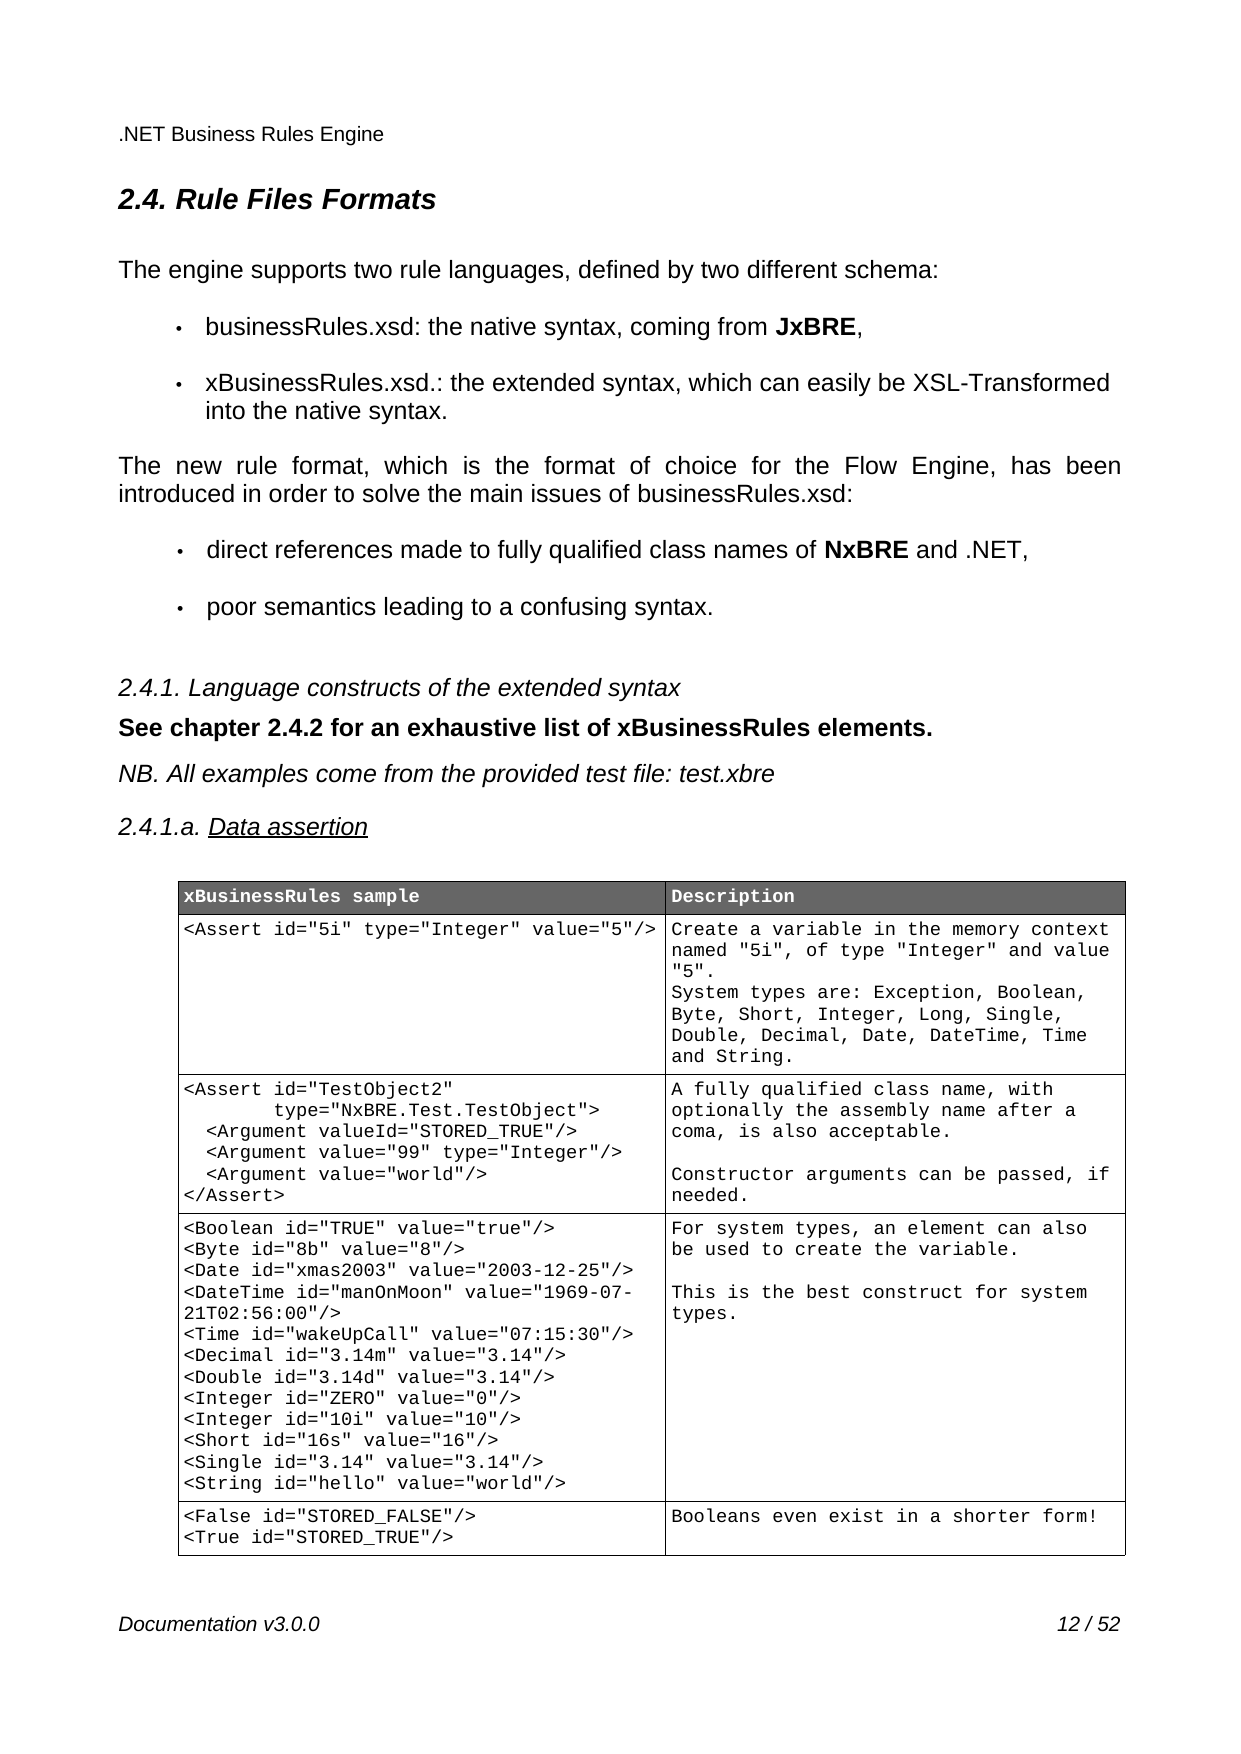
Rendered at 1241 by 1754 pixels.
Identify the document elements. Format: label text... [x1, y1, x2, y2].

text The engine supports two rule languages, defined by two different schema: [118, 256, 1124, 284]
table_cell <False id="STORED_FALSE"/> <True id="STORED_TRUE"/> [179, 1502, 665, 1555]
table_cell For system types, an element can also be used to create the variable. This is the best construct for system types. [666, 1214, 1125, 1501]
table_cell A fully qualified class name, with optionally the assembly name after a coma, is also acceptable. Constructor arguments can be passed, if needed. [666, 1075, 1125, 1213]
list poor semantics leading to a confusing syntax. [177, 592, 1124, 620]
table_header Description [666, 882, 1125, 914]
table_cell Create a variable in the memory context named "5i", of type "Integer" and value "5". System types are: Exception, Boolean, Byte, Short, Integer, Long, Single, Double, Decimal, Date, DateTime, Time and String. [666, 915, 1125, 1074]
table_cell Booleans even exist in a shorter form! [666, 1502, 1125, 1555]
subtitle Language constructs of the extended syntax [118, 673, 1124, 701]
list businessRules.xsd: the native syntax, coming from JxBRE, [176, 312, 1124, 368]
table_cell <Assert id="TestObject2" type="NxBRE.Test.TestObject"> <Argument valueId="STORED_TRUE"/> <Argument value="99" type="Integer"/> <Argument value="world"/> </Assert> [179, 1075, 665, 1213]
table_header xBusinessRules sample [179, 882, 665, 914]
text NB. All examples come from the provided test file: test.xbre [118, 759, 1124, 787]
list xBusinessRules.xsd.: the extended syntax, which can easily be XSL-Transformed into the native syntax. [176, 368, 1124, 424]
list direct references made to fully qualified class names of NxBRE and .NET, [177, 536, 1124, 592]
text See chapter 2.4.2 for an exhaustive list of xBusinessRules elements. [118, 714, 1124, 742]
text The new rule format, which is the format of choice for the Flow Engine, has been introduced in order to solve the main issues of businessRules.xsd: [118, 452, 1124, 508]
subtitle Rule Files Formats [118, 183, 1124, 216]
subtitle Data assertion [118, 812, 1124, 840]
table_cell <Boolean id="TRUE" value="true"/> <Byte id="8b" value="8"/> <Date id="xmas2003" value="2003-12-25"/> <DateTime id="manOnMoon" value="1969-07-21T02:56:00"/> <Time id="wakeUpCall" value="07:15:30"/> <Decimal id="3.14m" value="3.14"/> <Double id="3.14d" value="3.14"/> <Integer id="ZERO" value="0"/> <Integer id="10i" value="10"/> <Short id="16s" value="16"/> <Single id="3.14" value="3.14"/> <String id="hello" value="world"/> [179, 1214, 665, 1501]
table_cell <Assert id="5i" type="Integer" value="5"/> [179, 915, 665, 1074]
